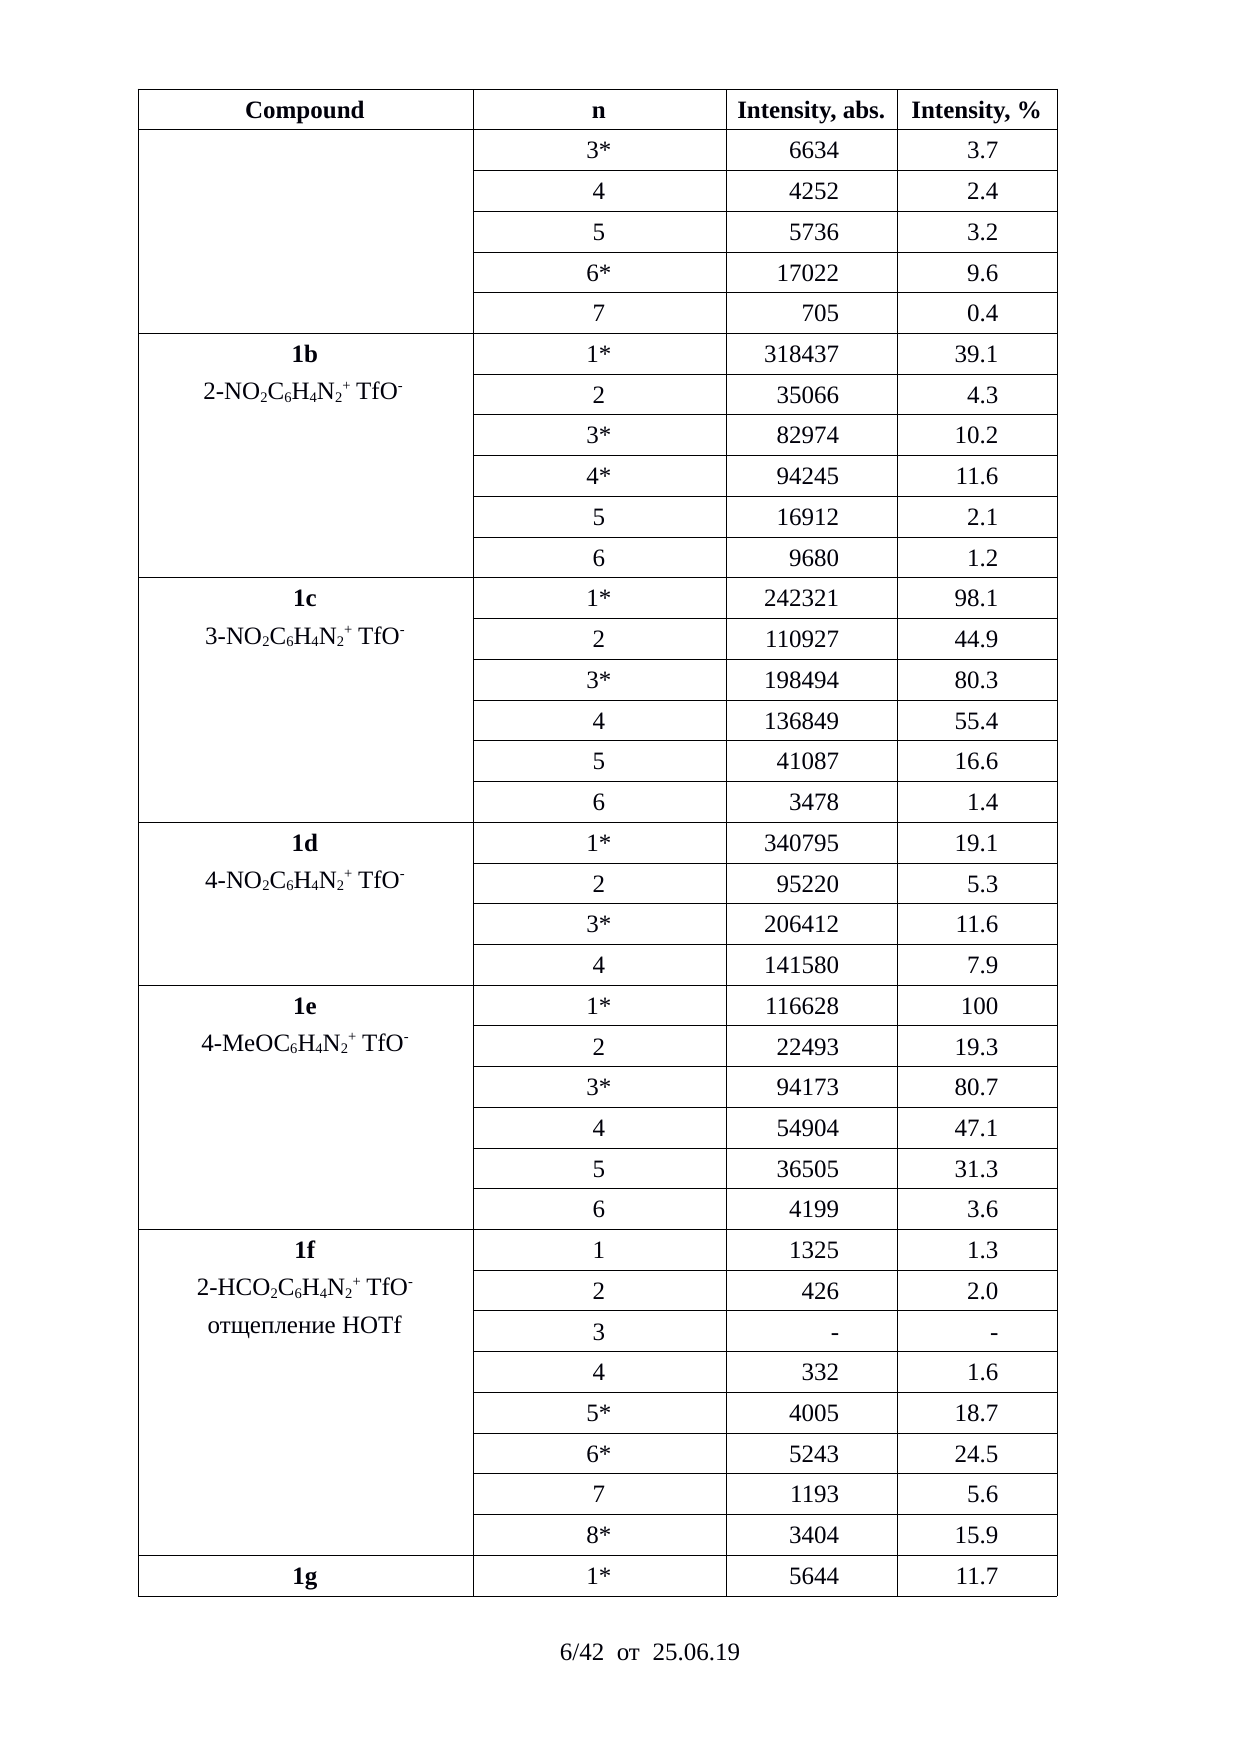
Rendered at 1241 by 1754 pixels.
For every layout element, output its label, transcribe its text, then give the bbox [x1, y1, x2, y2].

table_cell 332 [727, 1352, 897, 1392]
table_cell 2 [474, 1026, 726, 1066]
table_cell 4005 [727, 1393, 897, 1433]
table_cell 2 [474, 619, 726, 659]
table_cell 9680 [727, 538, 897, 577]
table_cell 198494 [727, 660, 897, 699]
table_cell 4199 [727, 1189, 897, 1229]
table_cell 110927 [727, 619, 897, 659]
table_cell 6 [474, 1189, 726, 1229]
table_cell 18.7 [898, 1393, 1057, 1433]
table_cell 11.6 [898, 904, 1057, 944]
table_cell 5 [474, 497, 726, 537]
table_cell 6634 [727, 130, 897, 170]
table_cell - [898, 1311, 1057, 1351]
table_cell 10.2 [898, 415, 1057, 455]
table_cell 2.4 [898, 171, 1057, 211]
table_cell 340795 [727, 823, 897, 862]
table_cell 1.2 [898, 538, 1057, 577]
table_cell 35066 [727, 375, 897, 414]
table_cell 80.3 [898, 660, 1057, 699]
table_cell 3* [474, 130, 726, 170]
table_cell 5 [474, 741, 726, 781]
table_cell 3 [474, 1311, 726, 1351]
table_cell 1c 3-NO2C6H4N2+ TfO- [139, 578, 473, 822]
table_cell 2 [474, 1271, 726, 1310]
table_cell 0.4 [898, 293, 1057, 333]
table_cell 242321 [727, 578, 897, 618]
table_cell 36505 [727, 1149, 897, 1188]
table_cell 2.0 [898, 1271, 1057, 1310]
table_cell 80.7 [898, 1067, 1057, 1107]
table_cell 1* [474, 823, 726, 862]
table_cell 1* [474, 986, 726, 1025]
table_cell 15.9 [898, 1515, 1057, 1555]
table_cell 3* [474, 660, 726, 699]
table_cell 3478 [727, 782, 897, 822]
table_cell 5.6 [898, 1474, 1057, 1514]
table_cell 6 [474, 782, 726, 822]
table_cell 94173 [727, 1067, 897, 1107]
table_cell 82974 [727, 415, 897, 455]
table_cell 98.1 [898, 578, 1057, 618]
table_cell 4 [474, 171, 726, 211]
table_cell 22493 [727, 1026, 897, 1066]
table_cell 3* [474, 415, 726, 455]
table_cell 1b 2-NO2C6H4N2+ TfO- [139, 334, 473, 577]
table_cell 1.6 [898, 1352, 1057, 1392]
table_cell 7 [474, 1474, 726, 1514]
table_cell 5.3 [898, 864, 1057, 903]
table_cell 5 [474, 212, 726, 251]
table_cell 9.6 [898, 253, 1057, 292]
table_cell 41087 [727, 741, 897, 781]
table_cell 1325 [727, 1230, 897, 1270]
table_cell 6 [474, 538, 726, 577]
table_cell 1* [474, 1556, 726, 1596]
table_header Intensity, % [898, 90, 1057, 129]
table_cell 7.9 [898, 945, 1057, 984]
table_cell 4 [474, 1352, 726, 1392]
table_cell 2 [474, 375, 726, 414]
table_cell 100 [898, 986, 1057, 1025]
table_cell 1* [474, 578, 726, 618]
table_cell 11.7 [898, 1556, 1057, 1596]
table_cell 5644 [727, 1556, 897, 1596]
table_cell 47.1 [898, 1108, 1057, 1147]
table_cell 24.5 [898, 1434, 1057, 1473]
table_header Compound [139, 90, 473, 129]
table_cell 4.3 [898, 375, 1057, 414]
table_header n [474, 90, 726, 129]
table_cell 4* [474, 456, 726, 496]
table_cell 116628 [727, 986, 897, 1025]
table_cell 1.4 [898, 782, 1057, 822]
table_cell 44.9 [898, 619, 1057, 659]
table_cell 136849 [727, 701, 897, 740]
table_cell 3* [474, 904, 726, 944]
table_cell 2 [474, 864, 726, 903]
table_cell 1g [139, 1556, 473, 1596]
table_cell 2.1 [898, 497, 1057, 537]
table_cell 5736 [727, 212, 897, 251]
table_cell 206412 [727, 904, 897, 944]
table_cell 4 [474, 1108, 726, 1147]
table_cell 5* [474, 1393, 726, 1433]
table_cell 4 [474, 945, 726, 984]
table_header Intensity, abs. [727, 90, 897, 129]
table_cell 11.6 [898, 456, 1057, 496]
table_cell [139, 130, 473, 333]
table_cell 1 [474, 1230, 726, 1270]
table_cell 1f 2-HCO2C6H4N2+ TfO- отщепление HOTf [139, 1230, 473, 1555]
table_cell 16.6 [898, 741, 1057, 781]
table_cell 7 [474, 293, 726, 333]
table_cell 94245 [727, 456, 897, 496]
table_cell 39.1 [898, 334, 1057, 374]
table_cell 95220 [727, 864, 897, 903]
table_cell 16912 [727, 497, 897, 537]
table_cell 3.7 [898, 130, 1057, 170]
table_cell 3.2 [898, 212, 1057, 251]
table_cell - [727, 1311, 897, 1351]
table_cell 4 [474, 701, 726, 740]
table_cell 141580 [727, 945, 897, 984]
table_cell 1.3 [898, 1230, 1057, 1270]
table_cell 8* [474, 1515, 726, 1555]
table_cell 1e 4-MeOC6H4N2+ TfO- [139, 986, 473, 1229]
table_cell 426 [727, 1271, 897, 1310]
table_cell 5243 [727, 1434, 897, 1473]
table_cell 3.6 [898, 1189, 1057, 1229]
table_cell 5 [474, 1149, 726, 1188]
table_cell 54904 [727, 1108, 897, 1147]
table_cell 55.4 [898, 701, 1057, 740]
table_cell 1193 [727, 1474, 897, 1514]
table_cell 17022 [727, 253, 897, 292]
table_cell 19.1 [898, 823, 1057, 862]
table_cell 318437 [727, 334, 897, 374]
table_cell 3404 [727, 1515, 897, 1555]
table_cell 705 [727, 293, 897, 333]
table_cell 1* [474, 334, 726, 374]
table_cell 6* [474, 253, 726, 292]
table_cell 3* [474, 1067, 726, 1107]
table_cell 31.3 [898, 1149, 1057, 1188]
table_cell 19.3 [898, 1026, 1057, 1066]
table_cell 6* [474, 1434, 726, 1473]
table_cell 1d 4-NO2C6H4N2+ TfO- [139, 823, 473, 984]
table_cell 4252 [727, 171, 897, 211]
